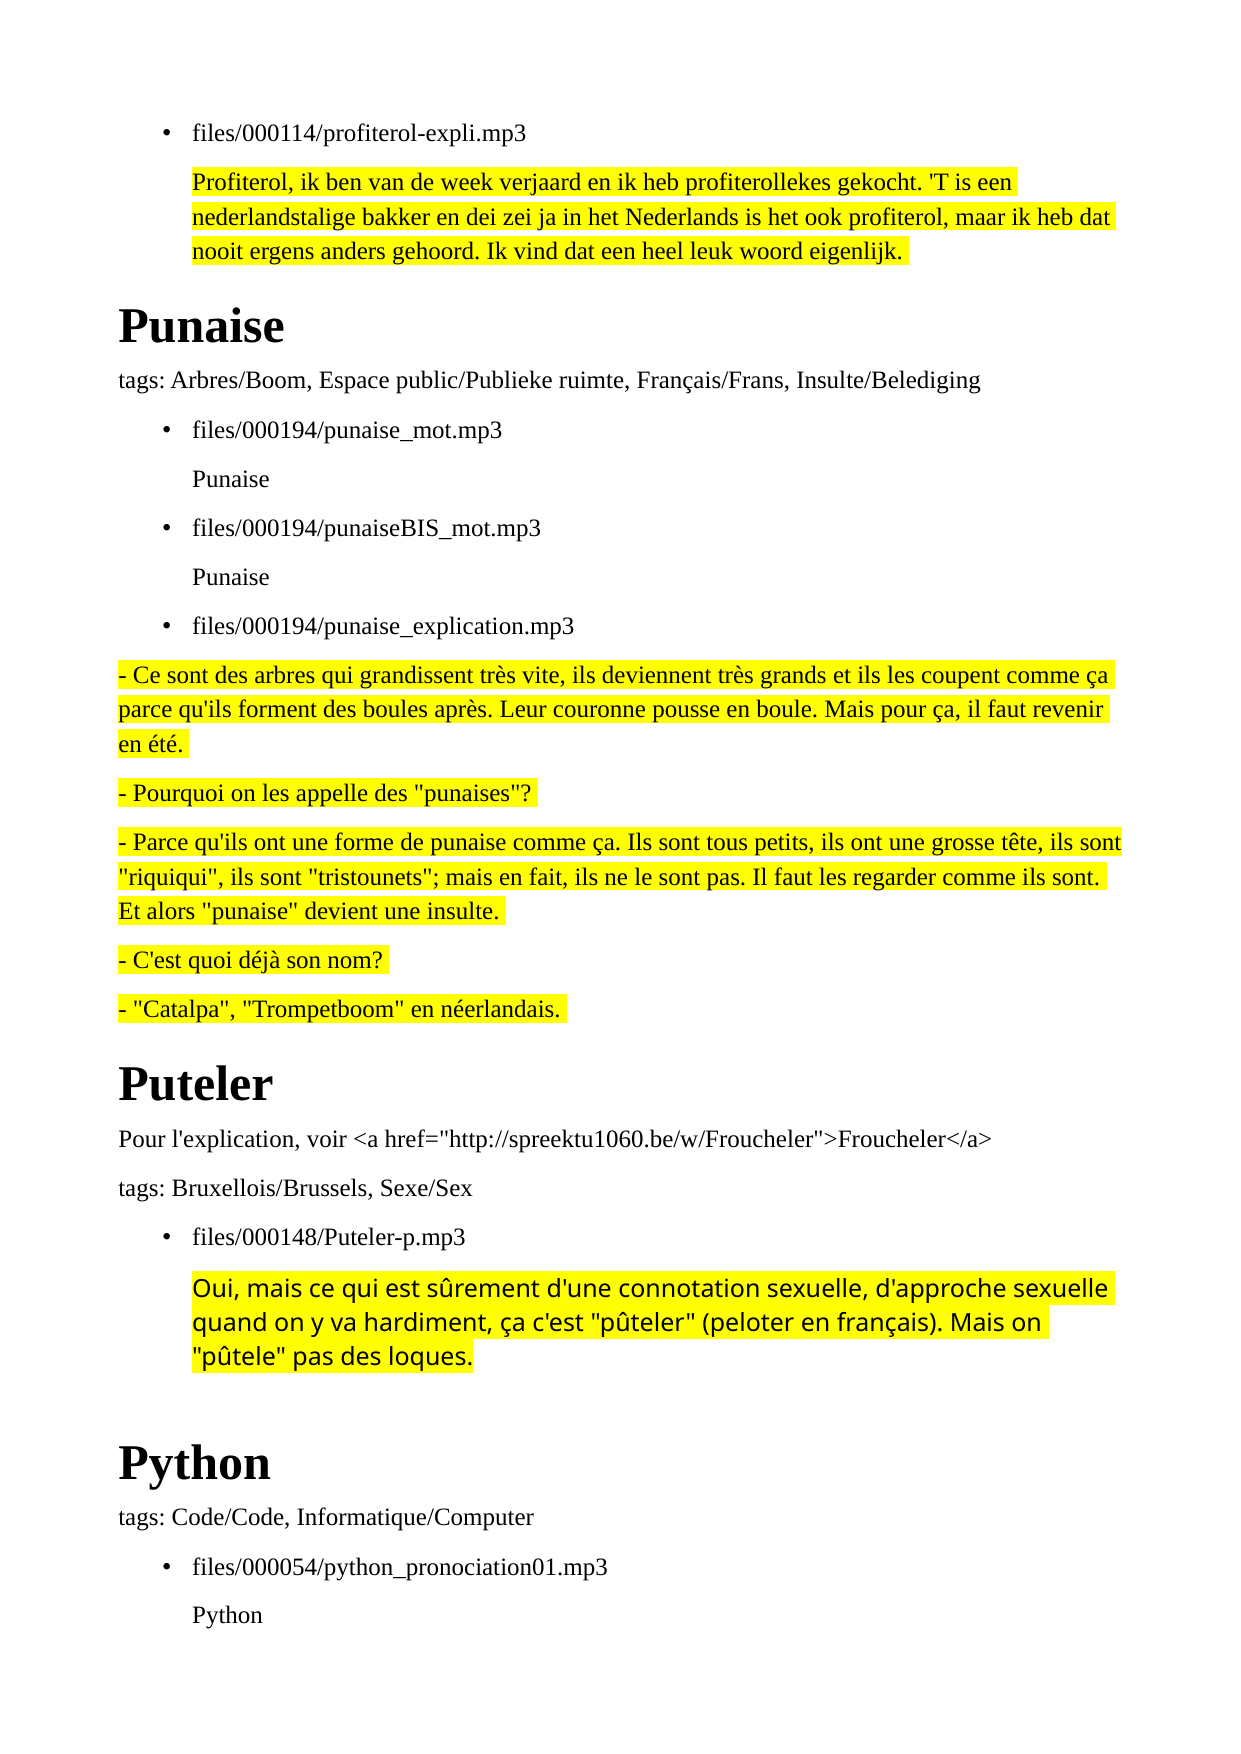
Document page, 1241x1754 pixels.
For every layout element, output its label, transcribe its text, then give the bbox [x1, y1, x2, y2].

text tags: Bruxellois/Brussels, Sexe/Sex [118, 1173, 1122, 1201]
text - Ce sont des arbres qui grandissent très vite, ils deviennent très grands et ils les coupent comme ça parce qu'ils forment des boules après. Leur couronne pousse en boule. Mais pour ça, il faut revenir en été. [118, 660, 1122, 758]
text Pour l'explication, voir <a href="http://spreektu1060.be/w/Froucheler">Froucheler</a> [118, 1124, 1122, 1152]
list files/000148/Puteler-p.mp3 [162, 1222, 1122, 1251]
list Punaise [162, 562, 1122, 591]
subtitle Python [118, 1432, 1122, 1490]
subtitle Punaise [118, 296, 1122, 353]
list files/000054/python_pronociation01.mp3 [162, 1552, 1122, 1580]
subtitle Puteler [118, 1054, 1122, 1111]
text - "Catalpa", "Trompetboom" en néerlandais. [118, 994, 1122, 1023]
list Punaise [162, 464, 1122, 492]
text tags: Code/Code, Informatique/Computer [118, 1502, 1122, 1531]
list files/000194/punaise_mot.mp3 [162, 415, 1122, 443]
list files/000194/punaiseBIS_mot.mp3 [162, 513, 1122, 542]
text - C'est quoi déjà son nom? [118, 945, 1122, 974]
text - Pourquoi on les appelle des "punaises"? [118, 778, 1122, 807]
list files/000114/profiterol-expli.mp3 [162, 118, 1122, 147]
list files/000194/punaise_explication.mp3 [162, 611, 1122, 640]
list Oui, mais ce qui est sûrement d'une connotation sexuelle, d'approche sexuelle quand on y va hardiment, ça c'est "pûteler" (peloter en français). Mais on "pûtele" pas des loques. [162, 1271, 1122, 1373]
text - Parce qu'ils ont une forme de punaise comme ça. Ils sont tous petits, ils ont une grosse tête, ils sont "riquiqui", ils sont "tristounets"; mais en fait, ils ne le sont pas. Il faut les regarder comme ils sont. Et alors "punaise" devient une insulte. [118, 827, 1122, 925]
list Profiterol, ik ben van de week verjaard en ik heb profiterollekes gekocht. 'T is een nederlandstalige bakker en dei zei ja in het Nederlands is het ook profiterol, maar ik heb dat nooit ergens anders gehoord. Ik vind dat een heel leuk woord eigenlijk. [162, 167, 1122, 265]
list Python [162, 1601, 1122, 1629]
text tags: Arbres/Boom, Espace public/Publieke ruimte, Français/Frans, Insulte/Belediging [118, 366, 1122, 394]
